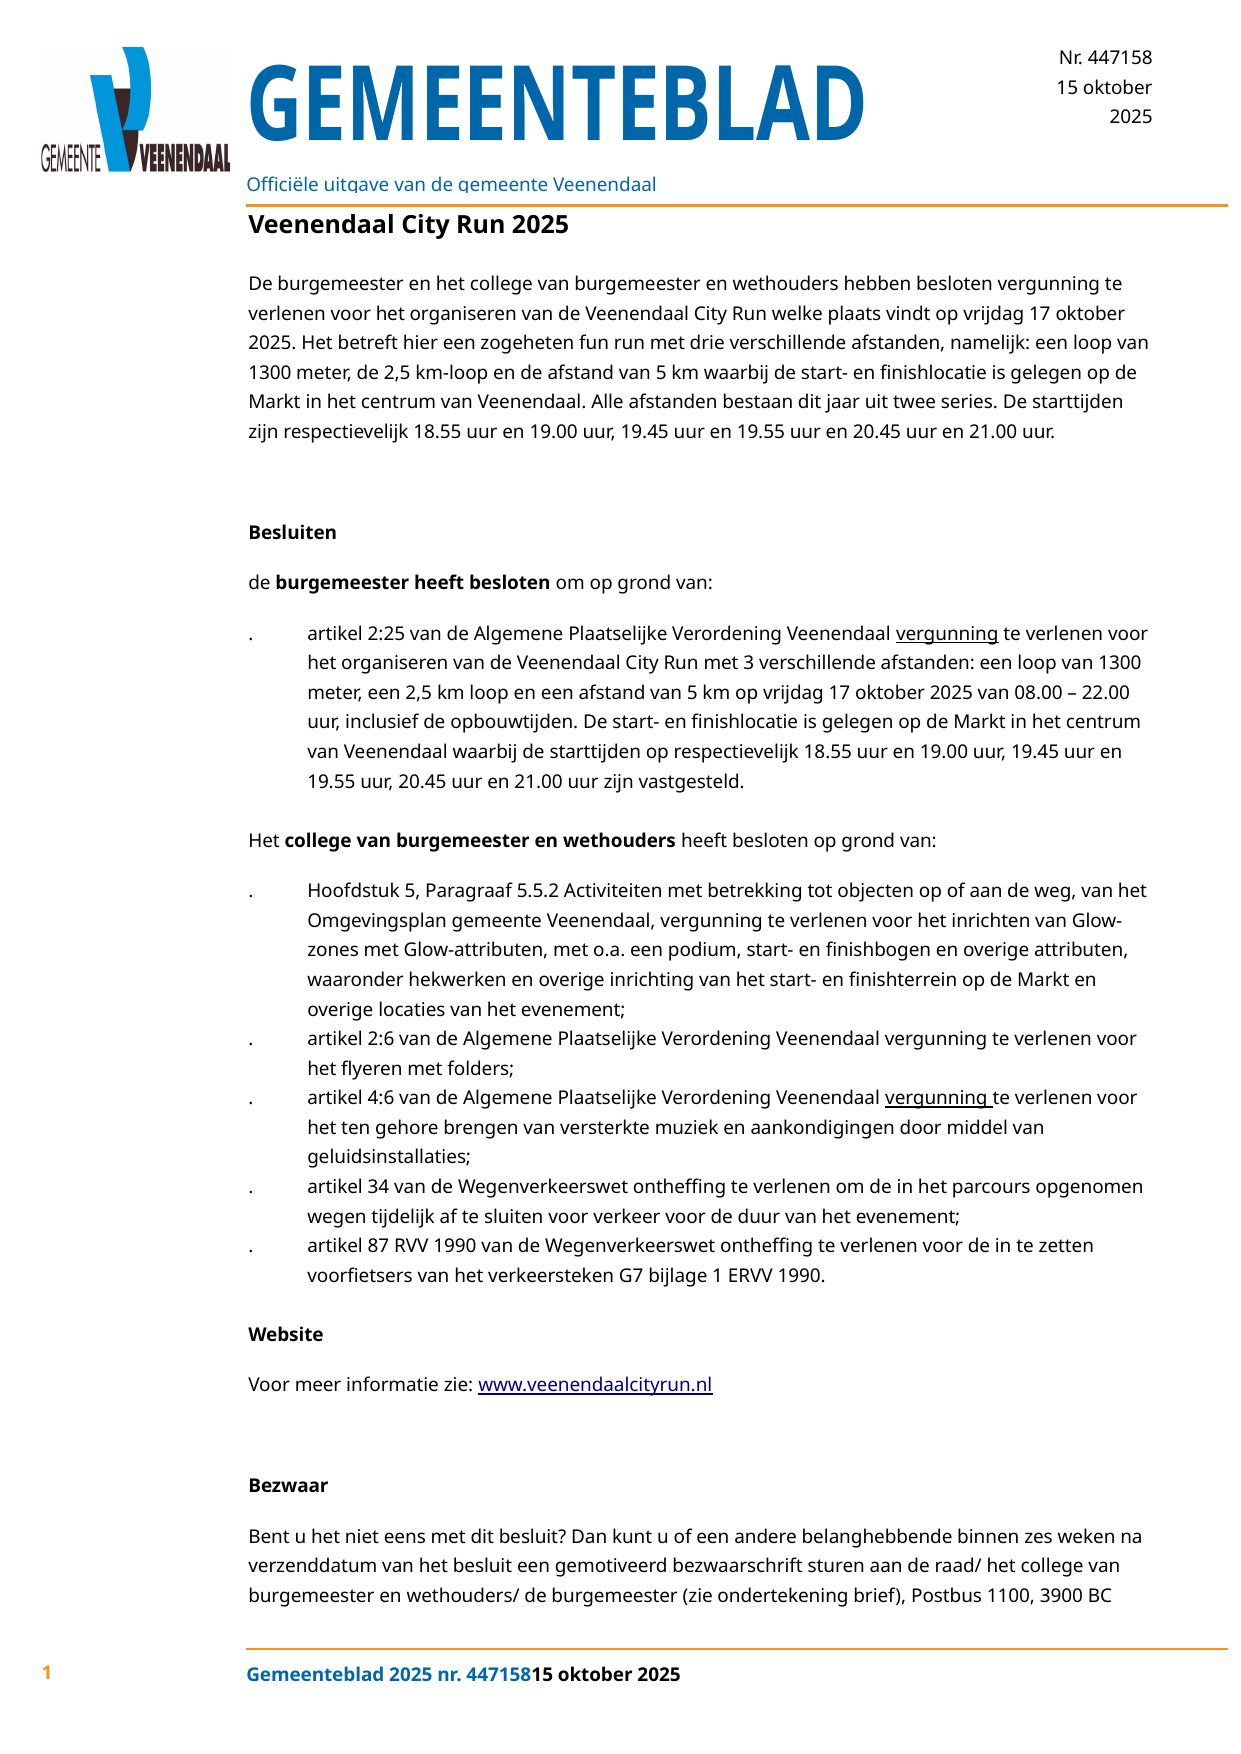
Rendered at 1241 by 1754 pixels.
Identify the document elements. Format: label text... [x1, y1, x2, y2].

list artikel 2:25 van de Algemene Plaatselijke Verordening Veenendaal vergunning te verlenen voor het organiseren van de Veenendaal City Run met 3 verschillende afstanden: een loop van 1300 meter, een 2,5 km loop en een afstand van 5 km op vrijdag 17 oktober 2025 van 08.00 – 22.00 uur, inclusief de opbouwtijden. De start- en finishlocatie is gelegen op de Markt in het centrum van Veenendaal waarbij de starttijden op respectievelijk 18.55 uur en 19.00 uur, 19.45 uur en 19.55 uur, 20.45 uur en 21.00 uur zijn vastgesteld. [248, 620, 1152, 793]
text De burgemeester en het college van burgemeester en wethouders hebben besloten vergunning te verlenen voor het organiseren van de Veenendaal City Run welke plaats vindt op vrijdag 17 oktober 2025. Het betreft hier een zogeheten fun run met drie verschillende afstanden, namelijk: een loop van 1300 meter, de 2,5 km-loop en de afstand van 5 km waarbij de start- en finishlocatie is gelegen op de Markt in het centrum van Veenendaal. Alle afstanden bestaan dit jaar uit twee series. De starttijden zijn respectievelijk 18.55 uur en 19.00 uur, 19.45 uur en 19.55 uur en 20.45 uur en 21.00 uur. [248, 270, 1152, 444]
text Voor meer informatie zie: www.veenendaalcityrun.nl [248, 1372, 1152, 1397]
text Website [248, 1321, 1152, 1347]
text Bent u het niet eens met dit besluit? Dan kunt u of een andere belanghebbende binnen zes weken na verzenddatum van het besluit een gemotiveerd bezwaarschrift sturen aan de raad/ het college van burgemeester en wethouders/ de burgemeester (zie ondertekening brief), Postbus 1100, 3900 BC [248, 1523, 1152, 1608]
list artikel 34 van de Wegenverkeerswet ontheffing te verlenen om de in het parcours opgenomen wegen tijdelijk af te sluiten voor verkeer voor de duur van het evenement; [248, 1173, 1152, 1228]
text Besluiten [248, 519, 1152, 545]
text Bezwaar [248, 1472, 1152, 1498]
list artikel 4:6 van de Algemene Plaatselijke Verordening Veenendaal vergunning te verlenen voor het ten gehore brengen van versterkte muziek en aankondigingen door middel van geluidsinstallaties; [248, 1084, 1152, 1169]
list Hoofdstuk 5, Paragraaf 5.5.2 Activiteiten met betrekking tot objecten op of aan de weg, van het Omgevingsplan gemeente Veenendaal, vergunning te verlenen voor het inrichten van Glow-zones met Glow-attributen, met o.a. een podium, start- en finishbogen en overige attributen, waaronder hekwerken en overige inrichting van het start- en finishterrein op de Markt en overige locaties van het evenement; [248, 877, 1152, 1021]
text de burgemeester heeft besloten om op grond van: [248, 569, 1152, 595]
picture [123, 47, 231, 172]
list artikel 87 RVV 1990 van de Wegenverkeerswet ontheffing te verlenen voor de in te zetten voorfietsers van het verkeersteken G7 bijlage 1 ERVV 1990. [248, 1232, 1152, 1288]
picture [41, 47, 130, 172]
list artikel 2:6 van de Algemene Plaatselijke Verordening Veenendaal vergunning te verlenen voor het flyeren met folders; [248, 1025, 1152, 1081]
text Het college van burgemeester en wethouders heeft besloten op grond van: [248, 827, 1152, 853]
text Veenendaal City Run 2025 [248, 207, 1152, 241]
